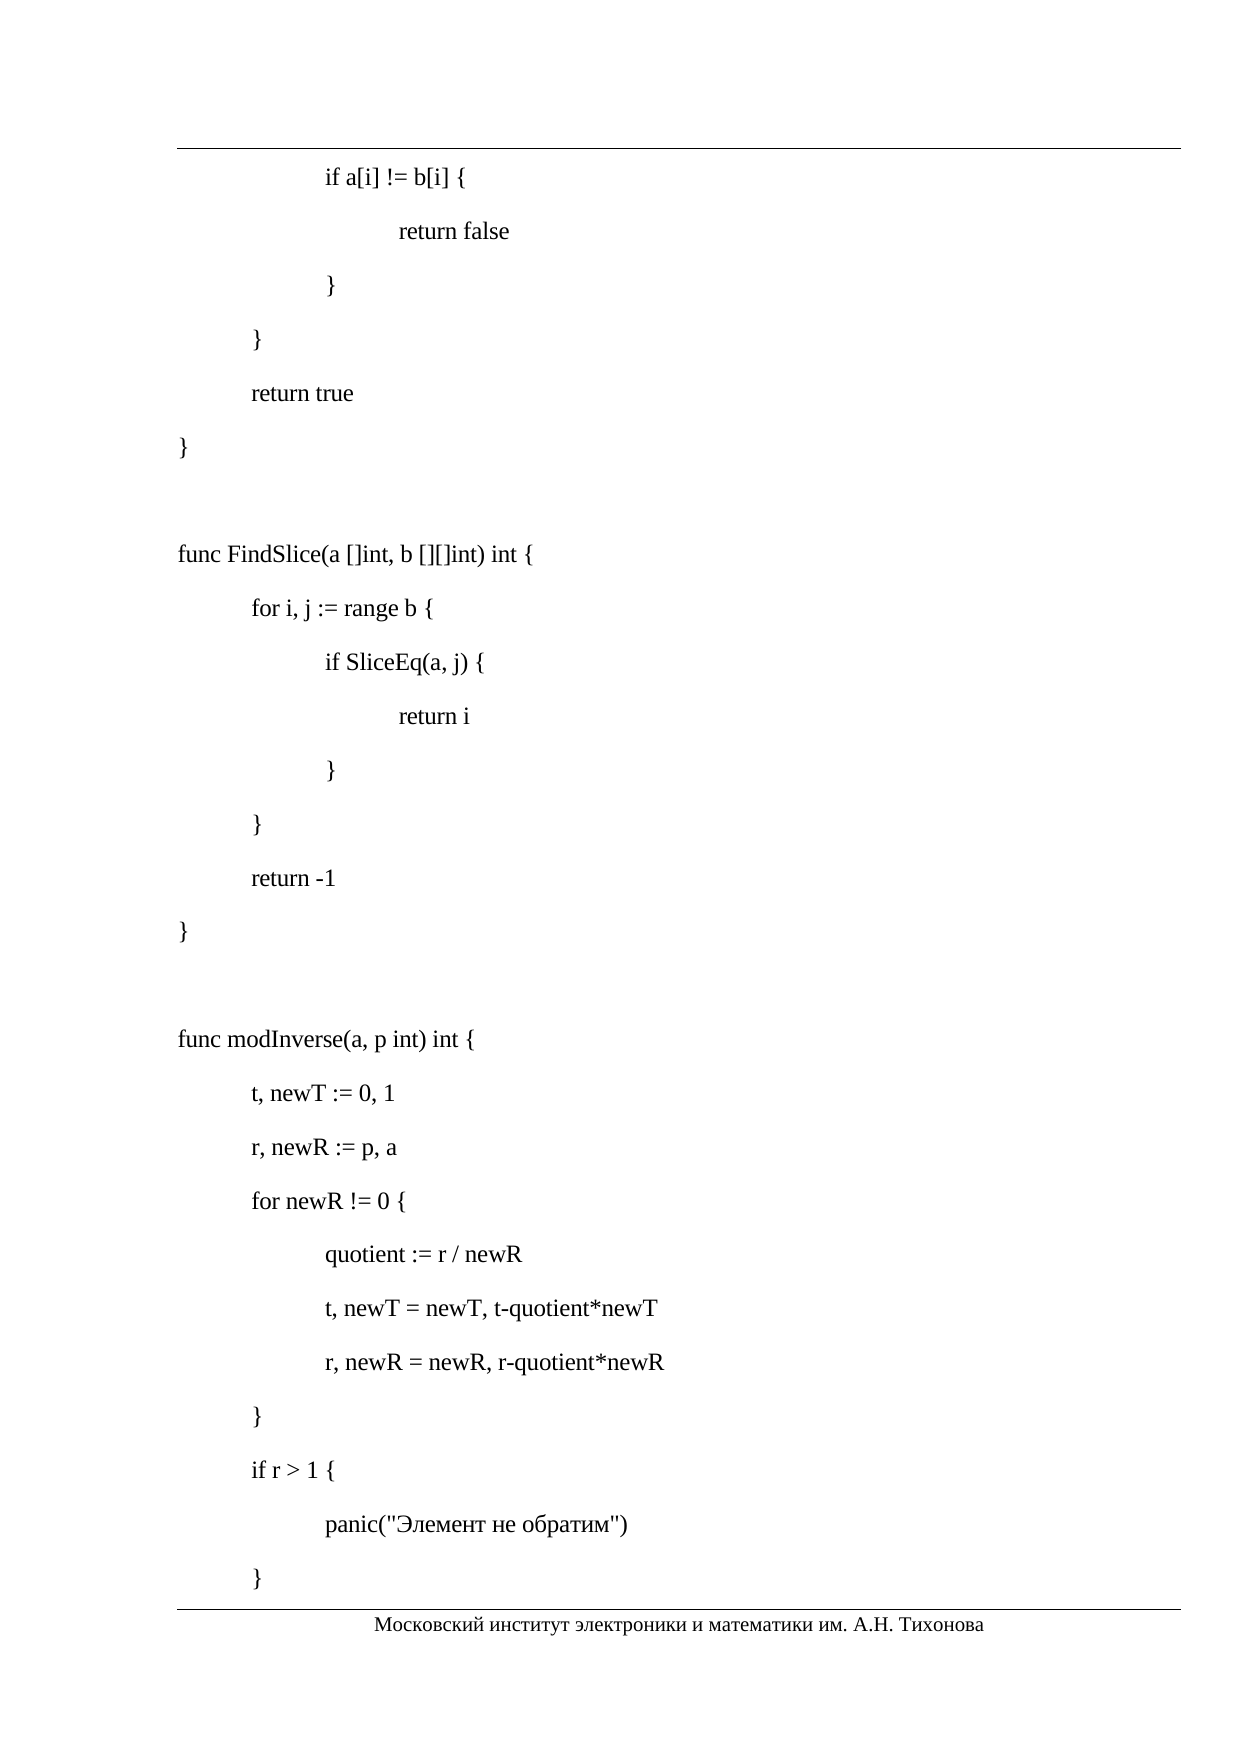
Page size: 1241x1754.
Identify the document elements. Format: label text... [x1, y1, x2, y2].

text for i, j := range b { [177, 593, 1181, 622]
text panic("Элемент не обратим") [177, 1509, 1181, 1538]
text func modInverse(a, p int) int { [177, 1024, 1181, 1053]
text } [177, 1401, 1181, 1430]
text } [177, 432, 1181, 461]
text t, newT = newT, t-quotient*newT [177, 1293, 1181, 1322]
text if a[i] != b[i] { [177, 162, 1181, 191]
text r, newR = newR, r-quotient*newR [177, 1347, 1181, 1376]
text return true [177, 378, 1181, 407]
text quotient := r / newR [177, 1239, 1181, 1268]
text } [177, 809, 1181, 837]
text if SliceEq(a, j) { [177, 647, 1181, 676]
text } [177, 270, 1181, 299]
text } [177, 324, 1181, 353]
text return false [177, 216, 1181, 245]
text if r > 1 { [177, 1455, 1181, 1484]
text r, newR := p, a [177, 1132, 1181, 1161]
text for newR != 0 { [177, 1186, 1181, 1214]
text } [177, 755, 1181, 784]
text return i [177, 701, 1181, 730]
text } [177, 916, 1181, 945]
text return -1 [177, 863, 1181, 891]
text t, newT := 0, 1 [177, 1078, 1181, 1107]
text func FindSlice(a []int, b [][]int) int { [177, 539, 1181, 568]
text } [177, 1563, 1181, 1591]
